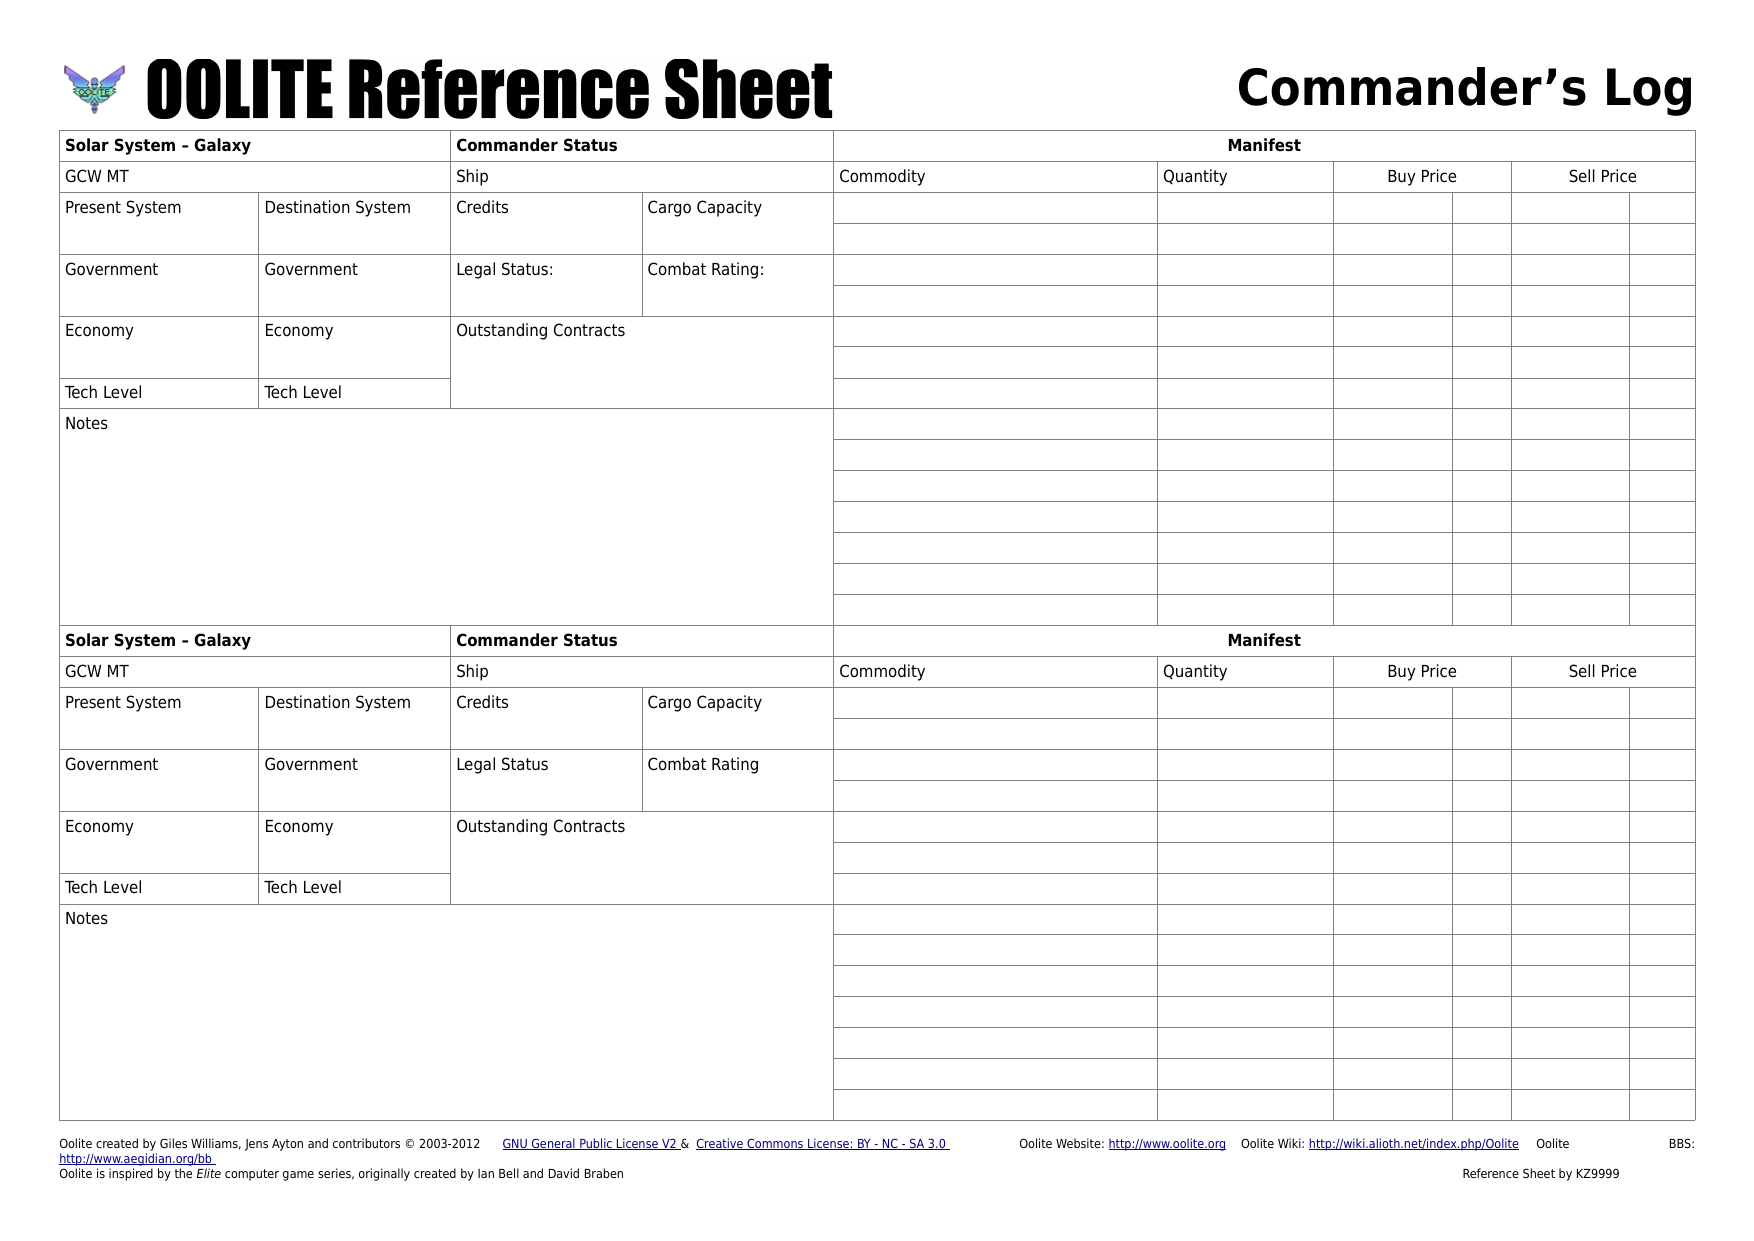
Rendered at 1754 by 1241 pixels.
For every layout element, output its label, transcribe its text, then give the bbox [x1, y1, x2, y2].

table_cell [834, 1059, 1157, 1089]
table_cell [1334, 595, 1452, 625]
table_cell [1453, 843, 1511, 872]
table_header Commander Status [451, 131, 833, 161]
table_cell [1512, 224, 1629, 254]
table_cell Combat Rating [643, 750, 833, 811]
table_cell [1158, 874, 1333, 903]
table_cell [1453, 502, 1511, 532]
table_cell [834, 409, 1157, 439]
table_cell [1158, 843, 1333, 872]
table_cell Commodity [834, 162, 1157, 192]
table_cell Present System [60, 688, 258, 749]
table_cell [1512, 1090, 1629, 1120]
table_cell [1158, 347, 1333, 377]
table_cell Quantity [1158, 162, 1333, 192]
table_cell [1334, 379, 1452, 408]
table_cell [834, 471, 1157, 501]
table_cell [1512, 905, 1629, 934]
table_cell [1334, 193, 1452, 223]
table_cell Government [259, 750, 450, 811]
table_cell [834, 688, 1157, 718]
table_cell [834, 317, 1157, 346]
table_cell [1512, 997, 1629, 1027]
table_cell [1630, 193, 1695, 223]
table_cell [1334, 688, 1452, 718]
table_cell [834, 502, 1157, 532]
table_cell [1334, 502, 1452, 532]
table_cell [1630, 1028, 1695, 1058]
table_cell [1512, 688, 1629, 718]
table_cell [1453, 347, 1511, 377]
table_cell Sell Price [1512, 657, 1695, 687]
table_cell [1158, 502, 1333, 532]
table_cell [1334, 843, 1452, 872]
table_cell [1512, 781, 1629, 811]
table_cell [1158, 471, 1333, 501]
table_cell [1453, 935, 1511, 965]
table_cell Tech Level [259, 874, 450, 903]
table_cell [1512, 409, 1629, 439]
table_cell [1453, 688, 1511, 718]
table_cell [1453, 1090, 1511, 1120]
table_cell [1453, 224, 1511, 254]
table_cell [1512, 935, 1629, 965]
table_cell [1453, 379, 1511, 408]
table_cell [1512, 502, 1629, 532]
table_cell [1334, 255, 1452, 284]
table_cell [1158, 905, 1333, 934]
table_cell [1512, 750, 1629, 780]
table_cell [1158, 224, 1333, 254]
table_cell [1158, 935, 1333, 965]
table_cell [1630, 874, 1695, 903]
table_cell [1453, 564, 1511, 594]
table_cell [1453, 440, 1511, 470]
table_cell [834, 812, 1157, 842]
table_cell [1630, 1059, 1695, 1089]
table_cell [1453, 409, 1511, 439]
table_cell [834, 347, 1157, 377]
table_cell [1334, 317, 1452, 346]
table_cell Buy Price [1334, 162, 1511, 192]
table_header Manifest [834, 626, 1695, 656]
table_cell [1334, 564, 1452, 594]
table_cell [1512, 255, 1629, 284]
table_cell Ship [451, 162, 833, 192]
table_cell [1453, 255, 1511, 284]
table_cell [1158, 1059, 1333, 1089]
picture [147, 59, 833, 119]
table_cell Destination System [259, 688, 450, 749]
table_cell [1630, 595, 1695, 625]
table_cell GCW MT [60, 162, 450, 192]
table_cell [1453, 812, 1511, 842]
table_cell [1512, 843, 1629, 872]
table_cell [1158, 564, 1333, 594]
table_cell [1630, 347, 1695, 377]
table_cell [1512, 874, 1629, 903]
table_cell [1630, 781, 1695, 811]
table_cell [1158, 781, 1333, 811]
table_cell [1334, 750, 1452, 780]
table_cell [1158, 533, 1333, 563]
table_cell Tech Level [259, 379, 450, 408]
table_cell [834, 533, 1157, 563]
table_cell [1453, 781, 1511, 811]
table_cell [1334, 1028, 1452, 1058]
table_cell [1512, 347, 1629, 377]
table_cell [1453, 1028, 1511, 1058]
table_cell [1512, 286, 1629, 316]
table_cell [1453, 966, 1511, 996]
table_cell [1630, 843, 1695, 872]
table_cell [834, 843, 1157, 872]
table_cell [1158, 440, 1333, 470]
table_cell [1334, 286, 1452, 316]
table_cell [1334, 409, 1452, 439]
table_cell GCW MT [60, 657, 450, 687]
table_cell [1512, 595, 1629, 625]
table_cell [1158, 255, 1333, 284]
table_cell [1630, 379, 1695, 408]
table_cell [1512, 533, 1629, 563]
table_cell Cargo Capacity [643, 193, 833, 254]
table_cell [1158, 595, 1333, 625]
table_cell Ship [451, 657, 833, 687]
table_cell [1453, 533, 1511, 563]
table_cell Government [60, 750, 258, 811]
table_cell Legal Status: [451, 255, 642, 316]
picture [61, 56, 128, 122]
table_cell Credits [451, 193, 642, 254]
table_cell [834, 719, 1157, 749]
table_cell Present System [60, 193, 258, 254]
table_cell [1158, 688, 1333, 718]
table_cell [1630, 719, 1695, 749]
table_cell [1334, 1059, 1452, 1089]
table_cell [1158, 1090, 1333, 1120]
table_cell Legal Status [451, 750, 642, 811]
table_cell [1512, 471, 1629, 501]
table_cell [834, 1090, 1157, 1120]
table_cell [1630, 688, 1695, 718]
table_cell [1334, 471, 1452, 501]
table_cell [834, 781, 1157, 811]
table_cell [1334, 997, 1452, 1027]
table_cell [1630, 471, 1695, 501]
table_cell [1158, 317, 1333, 346]
table_cell [1158, 379, 1333, 408]
table_cell [1453, 471, 1511, 501]
table_cell [1334, 533, 1452, 563]
table_cell Quantity [1158, 657, 1333, 687]
table_cell Government [60, 255, 258, 316]
table_cell [1630, 966, 1695, 996]
table_cell [1630, 440, 1695, 470]
table_cell [1334, 905, 1452, 934]
table_cell [834, 595, 1157, 625]
table_cell [1512, 1028, 1629, 1058]
table_cell Credits [451, 688, 642, 749]
table_cell [834, 379, 1157, 408]
table_cell [1630, 750, 1695, 780]
table_cell [1158, 719, 1333, 749]
table_cell [1158, 1028, 1333, 1058]
table_cell Economy [259, 317, 450, 377]
table_header Solar System – Galaxy [60, 626, 450, 656]
table_cell Cargo Capacity [643, 688, 833, 749]
table_cell Buy Price [1334, 657, 1511, 687]
table_cell [1630, 564, 1695, 594]
table_cell Economy [259, 812, 450, 872]
table_cell [1630, 224, 1695, 254]
table_cell [1453, 750, 1511, 780]
table_cell [1630, 533, 1695, 563]
table_cell Notes [60, 409, 833, 625]
table_cell [1334, 874, 1452, 903]
table_cell [834, 286, 1157, 316]
table_cell [1512, 719, 1629, 749]
table_cell [1334, 224, 1452, 254]
table_cell [1453, 317, 1511, 346]
table_cell [1334, 440, 1452, 470]
table_cell [1630, 1090, 1695, 1120]
table_cell [834, 564, 1157, 594]
table_cell Outstanding Contracts [451, 317, 833, 408]
table_cell [834, 874, 1157, 903]
table_cell [834, 905, 1157, 934]
table_cell [1453, 286, 1511, 316]
table_cell [834, 997, 1157, 1027]
table_cell [1512, 193, 1629, 223]
table_cell [1630, 255, 1695, 284]
table_cell Sell Price [1512, 162, 1695, 192]
table_cell [1453, 997, 1511, 1027]
table_cell [834, 440, 1157, 470]
table_cell [1158, 750, 1333, 780]
table_cell [834, 193, 1157, 223]
table_cell [1512, 379, 1629, 408]
table_cell [1453, 874, 1511, 903]
table_cell [834, 935, 1157, 965]
table_cell [1334, 1090, 1452, 1120]
table_cell [834, 255, 1157, 284]
table_cell [1334, 966, 1452, 996]
table_cell Economy [60, 812, 258, 872]
table_cell [1512, 966, 1629, 996]
table_cell Outstanding Contracts [451, 812, 833, 903]
table_cell [1512, 440, 1629, 470]
table_cell [1158, 966, 1333, 996]
table_cell Government [259, 255, 450, 316]
table_cell [1334, 812, 1452, 842]
table_header Solar System – Galaxy [60, 131, 450, 161]
table_cell [1453, 193, 1511, 223]
table_cell [1158, 997, 1333, 1027]
table_cell [1334, 719, 1452, 749]
table_cell [834, 750, 1157, 780]
table_cell Economy [60, 317, 258, 377]
table_cell [1158, 193, 1333, 223]
table_cell [1453, 1059, 1511, 1089]
table_cell Tech Level [60, 379, 258, 408]
table_header Manifest [834, 131, 1695, 161]
table_cell [1630, 997, 1695, 1027]
table_cell [1630, 286, 1695, 316]
table_cell [1453, 905, 1511, 934]
table_cell [834, 966, 1157, 996]
table_cell [1158, 286, 1333, 316]
table_cell Notes [60, 905, 833, 1120]
table_cell [1512, 1059, 1629, 1089]
table_cell Tech Level [60, 874, 258, 903]
table_cell [1158, 409, 1333, 439]
table_cell [1630, 935, 1695, 965]
table_cell [1630, 409, 1695, 439]
table_cell [1512, 812, 1629, 842]
table_cell [1630, 905, 1695, 934]
table_cell [1630, 812, 1695, 842]
table_cell [1453, 719, 1511, 749]
table_header Commander Status [451, 626, 833, 656]
table_cell Commodity [834, 657, 1157, 687]
table_cell [834, 1028, 1157, 1058]
table_cell [1158, 812, 1333, 842]
table_cell [1334, 935, 1452, 965]
table_cell [834, 224, 1157, 254]
table_cell [1453, 595, 1511, 625]
table_cell Destination System [259, 193, 450, 254]
table_cell [1512, 317, 1629, 346]
table_cell [1334, 781, 1452, 811]
table_cell [1630, 502, 1695, 532]
table_cell [1630, 317, 1695, 346]
table_cell Combat Rating: [643, 255, 833, 316]
table_cell [1512, 564, 1629, 594]
table_cell [1334, 347, 1452, 377]
